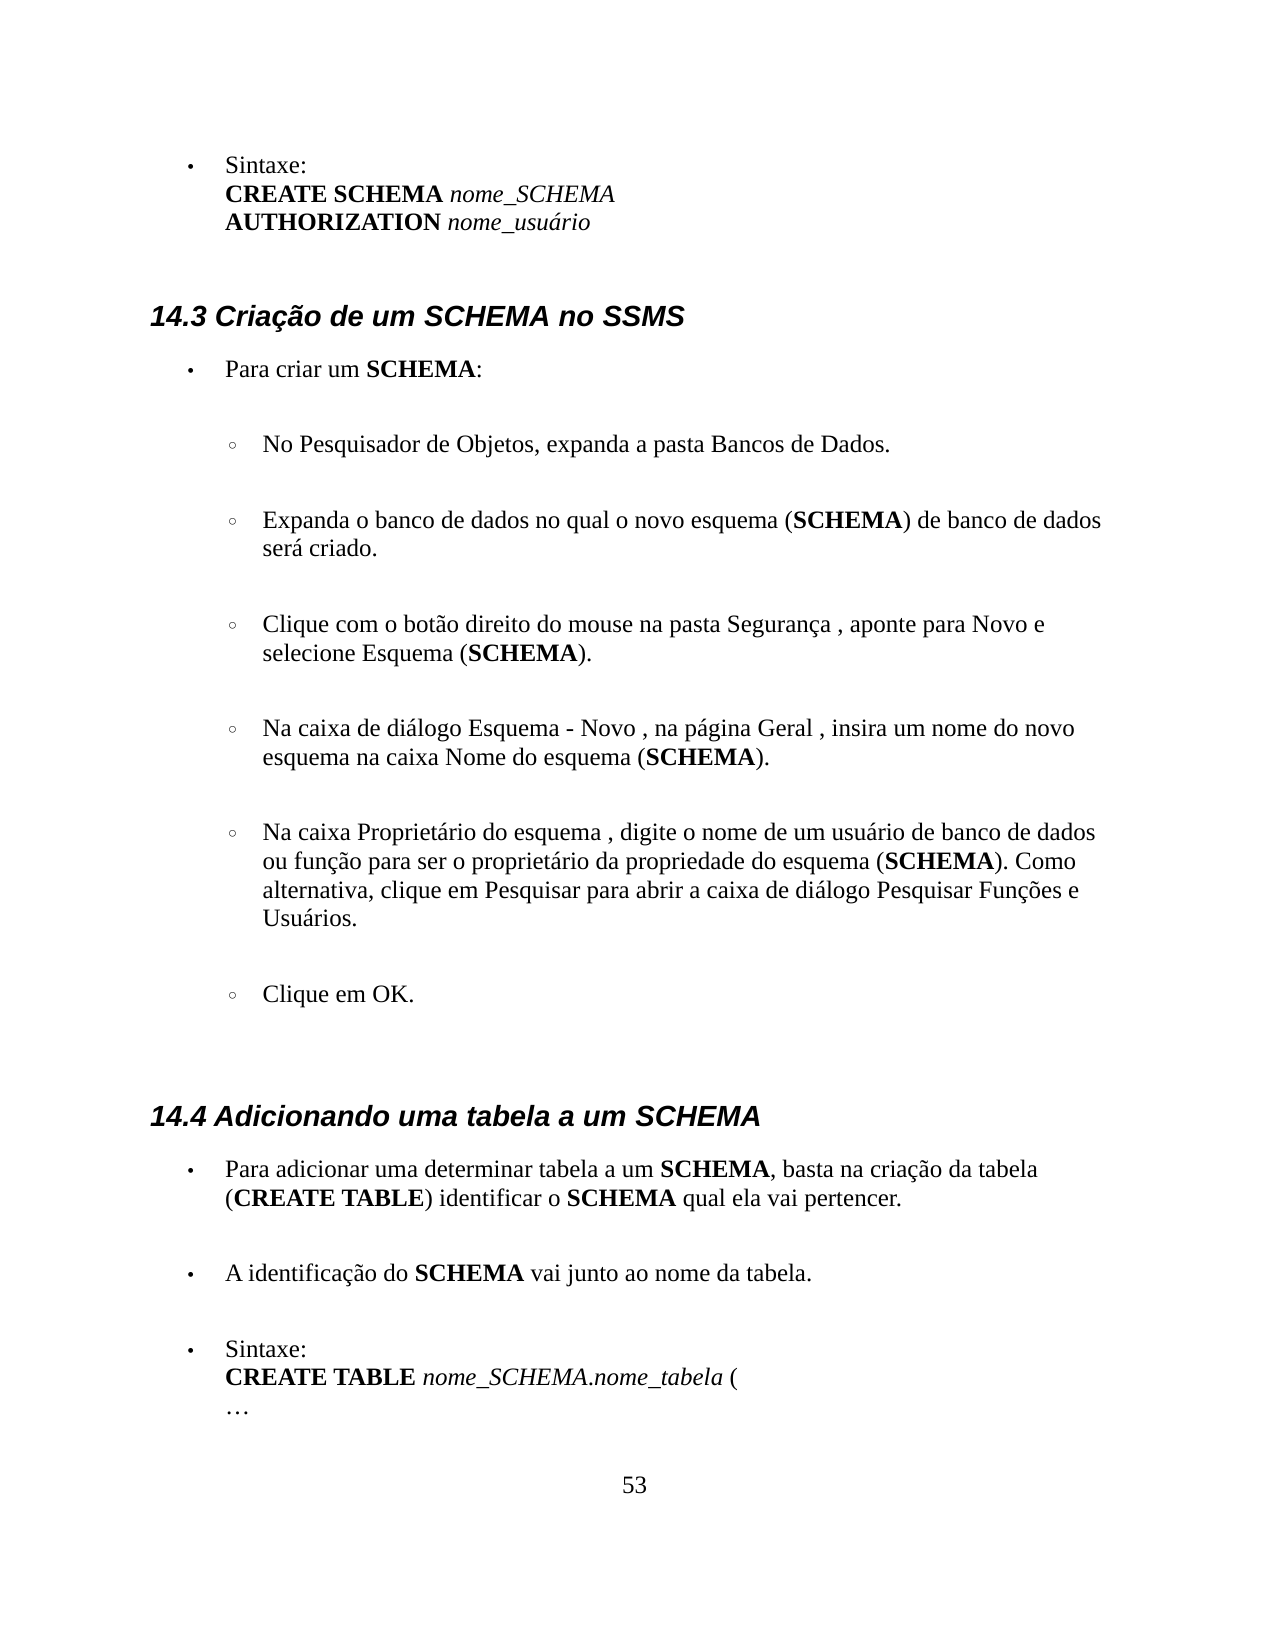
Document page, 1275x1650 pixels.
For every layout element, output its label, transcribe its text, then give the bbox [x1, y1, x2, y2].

list Na caixa Proprietário do esquema , digite o nome de um usuário de banco de dados ou função para ser o proprietário da propriedade do esquema (SCHEMA). Como alternativa, clique em Pesquisar para abrir a caixa de diálogo Pesquisar Funções e Usuários. [225, 817, 1125, 961]
list Para adicionar uma determinar tabela a um SCHEMA, basta na criação da tabela (CREATE TABLE) identificar o SCHEMA qual ela vai pertencer. [187, 1154, 1125, 1240]
list Expanda o banco de dados no qual o novo esquema (SCHEMA) de banco de dados será criado. [225, 505, 1125, 591]
list Clique em OK. [225, 979, 1125, 1036]
list Para criar um SCHEMA: [187, 354, 1125, 411]
list Sintaxe: CREATE SCHEMA nome_SCHEMA AUTHORIZATION nome_usuário [187, 150, 1125, 265]
subtitle 14.3 Criação de um SCHEMA no SSMS [150, 299, 1125, 332]
list A identificação do SCHEMA vai junto ao nome da tabela. [187, 1258, 1125, 1316]
list Sintaxe: CREATE TABLE nome_SCHEMA.nome_tabela ( … ) GO [187, 1334, 1125, 1420]
list Clique com o botão direito do mouse na pasta Segurança , aponte para Novo e selecione Esquema (SCHEMA). [225, 609, 1125, 695]
subtitle 14.4 Adicionando uma tabela a um SCHEMA [150, 1099, 1125, 1133]
list Na caixa de diálogo Esquema - Novo , na página Geral , insira um nome do novo esquema na caixa Nome do esquema (SCHEMA). [225, 713, 1125, 799]
list No Pesquisador de Objetos, expanda a pasta Bancos de Dados. [225, 429, 1125, 487]
